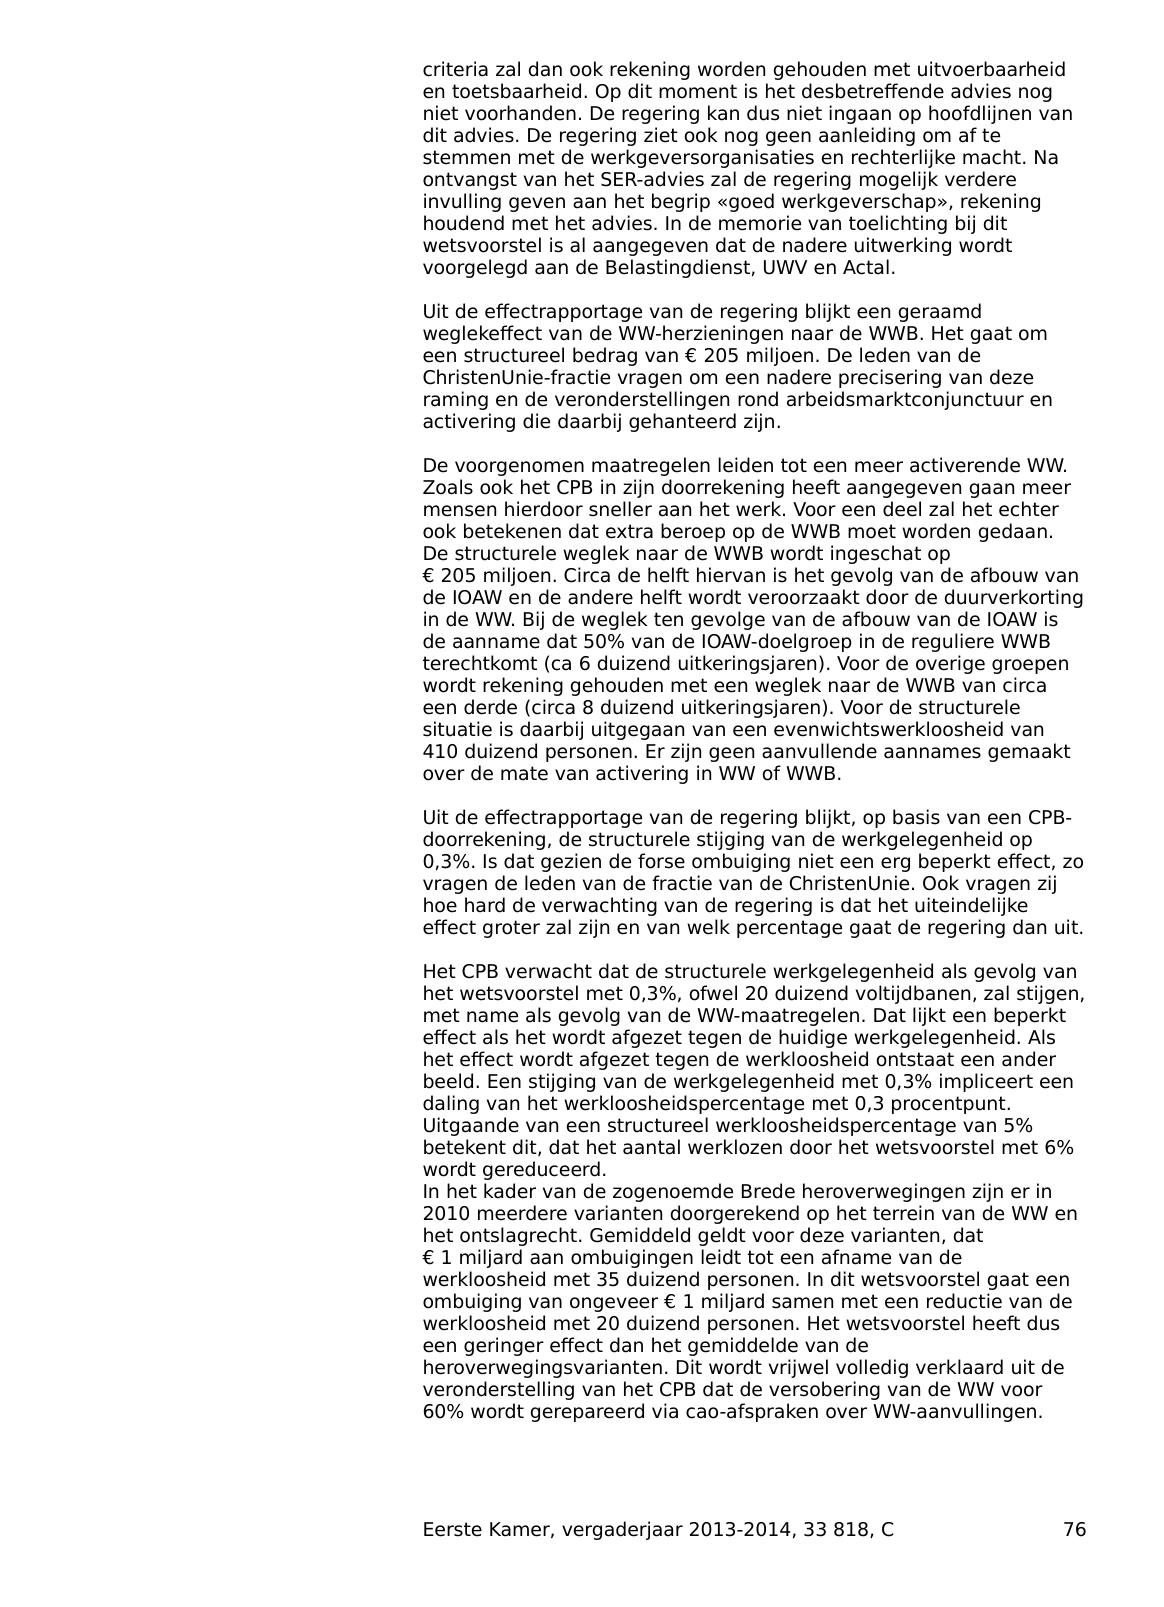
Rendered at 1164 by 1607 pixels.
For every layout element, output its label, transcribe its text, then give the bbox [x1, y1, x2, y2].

text Het CPB verwacht dat de structurele werkgelegenheid als gevolg van het wetsvoorstel met 0,3%, ofwel 20 duizend voltijdbanen, zal stijgen, met name als gevolg van de WW-maatregelen. Dat lijkt een beperkt effect als het wordt afgezet tegen de huidige werkgelegenheid. Als het effect wordt afgezet tegen de werkloosheid ontstaat een ander beeld. Een stijging van de werkgelegenheid met 0,3% impliceert een daling van het werkloosheidspercentage met 0,3 procentpunt. Uitgaande van een structureel werkloosheidspercentage van 5% betekent dit, dat het aantal werklozen door het wetsvoorstel met 6% wordt gereduceerd. [422, 961, 1087, 1181]
text Uit de effectrapportage van de regering blijkt een geraamd weglekeffect van de WW-herzieningen naar de WWB. Het gaat om een structureel bedrag van € 205 miljoen. De leden van de ChristenUnie-fractie vragen om een nadere precisering van deze raming en de veronderstellingen rond arbeidsmarktconjunctuur en activering die daarbij gehanteerd zijn. [422, 301, 1087, 433]
text In het kader van de zogenoemde Brede heroverwegingen zijn er in 2010 meerdere varianten doorgerekend op het terrein van de WW en het ontslagrecht. Gemiddeld geldt voor deze varianten, dat € 1 miljard aan ombuigingen leidt tot een afname van de werkloosheid met 35 duizend personen. In dit wetsvoorstel gaat een ombuiging van ongeveer € 1 miljard samen met een reductie van de werkloosheid met 20 duizend personen. Het wetsvoorstel heeft dus een geringer effect dan het gemiddelde van de heroverwegingsvarianten. Dit wordt vrijwel volledig verklaard uit de veronderstelling van het CPB dat de versobering van de WW voor 60% wordt gerepareerd via cao-afspraken over WW-aanvullingen. [422, 1181, 1087, 1423]
text Uit de effectrapportage van de regering blijkt, op basis van een CPB-doorrekening, de structurele stijging van de werkgelegenheid op 0,3%. Is dat gezien de forse ombuiging niet een erg beperkt effect, zo vragen de leden van de fractie van de ChristenUnie. Ook vragen zij hoe hard de verwachting van de regering is dat het uiteindelijke effect groter zal zijn en van welk percentage gaat de regering dan uit. [422, 807, 1087, 939]
text criteria zal dan ook rekening worden gehouden met uitvoerbaarheid en toetsbaarheid. Op dit moment is het desbetreffende advies nog niet voorhanden. De regering kan dus niet ingaan op hoofdlijnen van dit advies. De regering ziet ook nog geen aanleiding om af te stemmen met de werkgeversorganisaties en rechterlijke macht. Na ontvangst van het SER-advies zal de regering mogelijk verdere invulling geven aan het begrip «goed werkgeverschap», rekening houdend met het advies. In de memorie van toelichting bij dit wetsvoorstel is al aangegeven dat de nadere uitwerking wordt voorgelegd aan de Belastingdienst, UWV en Actal. [422, 59, 1087, 279]
text De voorgenomen maatregelen leiden tot een meer activerende WW. Zoals ook het CPB in zijn doorrekening heeft aangegeven gaan meer mensen hierdoor sneller aan het werk. Voor een deel zal het echter ook betekenen dat extra beroep op de WWB moet worden gedaan. De structurele weglek naar de WWB wordt ingeschat op € 205 miljoen. Circa de helft hiervan is het gevolg van de afbouw van de IOAW en de andere helft wordt veroorzaakt door de duurverkorting in de WW. Bij de weglek ten gevolge van de afbouw van de IOAW is de aanname dat 50% van de IOAW-doelgroep in de reguliere WWB terechtkomt (ca 6 duizend uitkeringsjaren). Voor de overige groepen wordt rekening gehouden met een weglek naar de WWB van circa een derde (circa 8 duizend uitkeringsjaren). Voor de structurele situatie is daarbij uitgegaan van een evenwichtswerkloosheid van 410 duizend personen. Er zijn geen aanvullende aannames gemaakt over de mate van activering in WW of WWB. [422, 455, 1087, 785]
